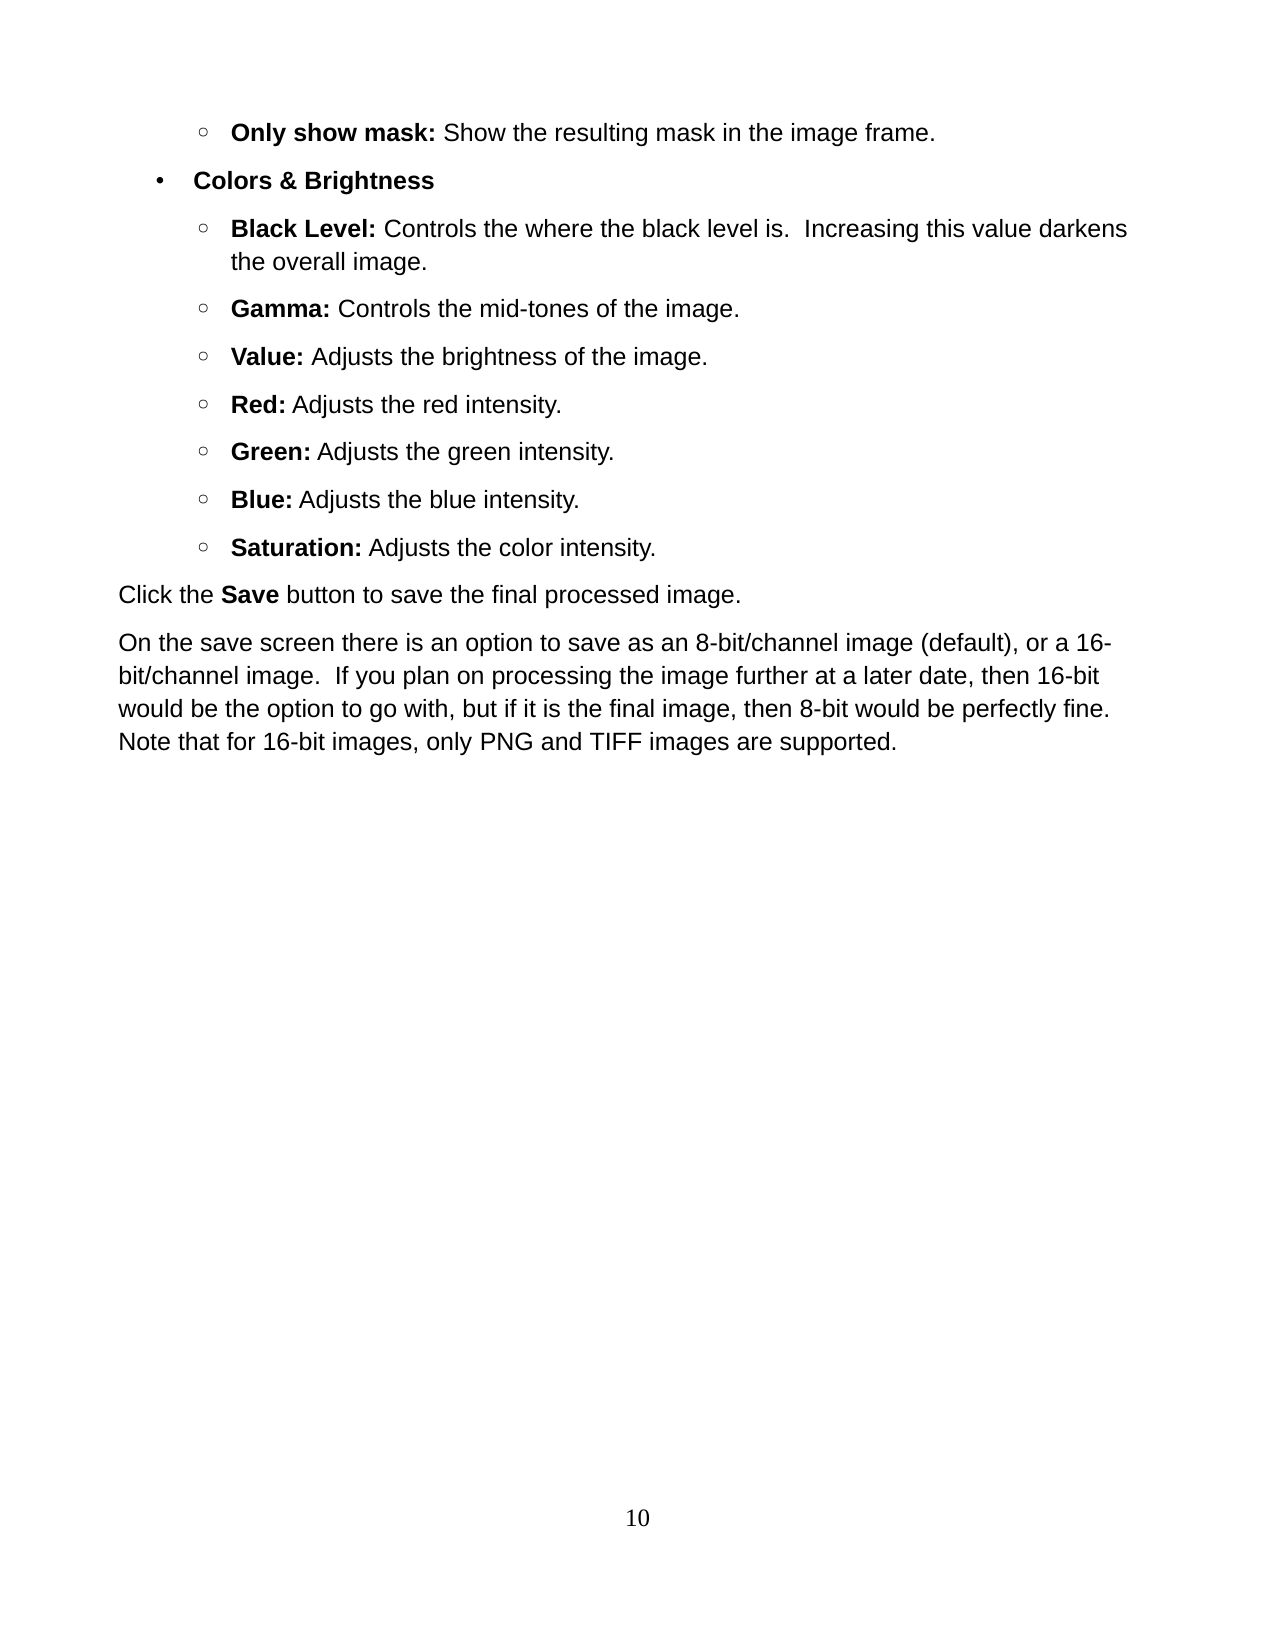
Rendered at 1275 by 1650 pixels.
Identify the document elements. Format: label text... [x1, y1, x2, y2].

list Value: Adjusts the brightness of the image. [193, 342, 1157, 371]
list Only show mask: Show the resulting mask in the image frame. [193, 118, 1157, 147]
text On the save screen there is an option to save as an 8-bit/channel image (default), or a 16-bit/channel image. If you plan on processing the image further at a later date, then 16-bit would be the option to go with, but if it is the final image, then 8-bit would be perfectly fine. Note that for 16-bit images, only PNG and TIFF images are supported. [118, 628, 1157, 756]
list Black Level: Controls the where the black level is. Increasing this value darkens the overall image. [193, 213, 1157, 275]
list Red: Adjusts the red intensity. [193, 390, 1157, 418]
list Saturation: Adjusts the color intensity. [193, 533, 1157, 562]
list Gamma: Controls the mid-tones of the image. [193, 294, 1157, 323]
list Blue: Adjusts the blue intensity. [193, 485, 1157, 514]
list Colors & Brightness [156, 166, 1157, 195]
text Click the Save button to save the final processed image. [118, 581, 1157, 609]
list Green: Adjusts the green intensity. [193, 437, 1157, 466]
